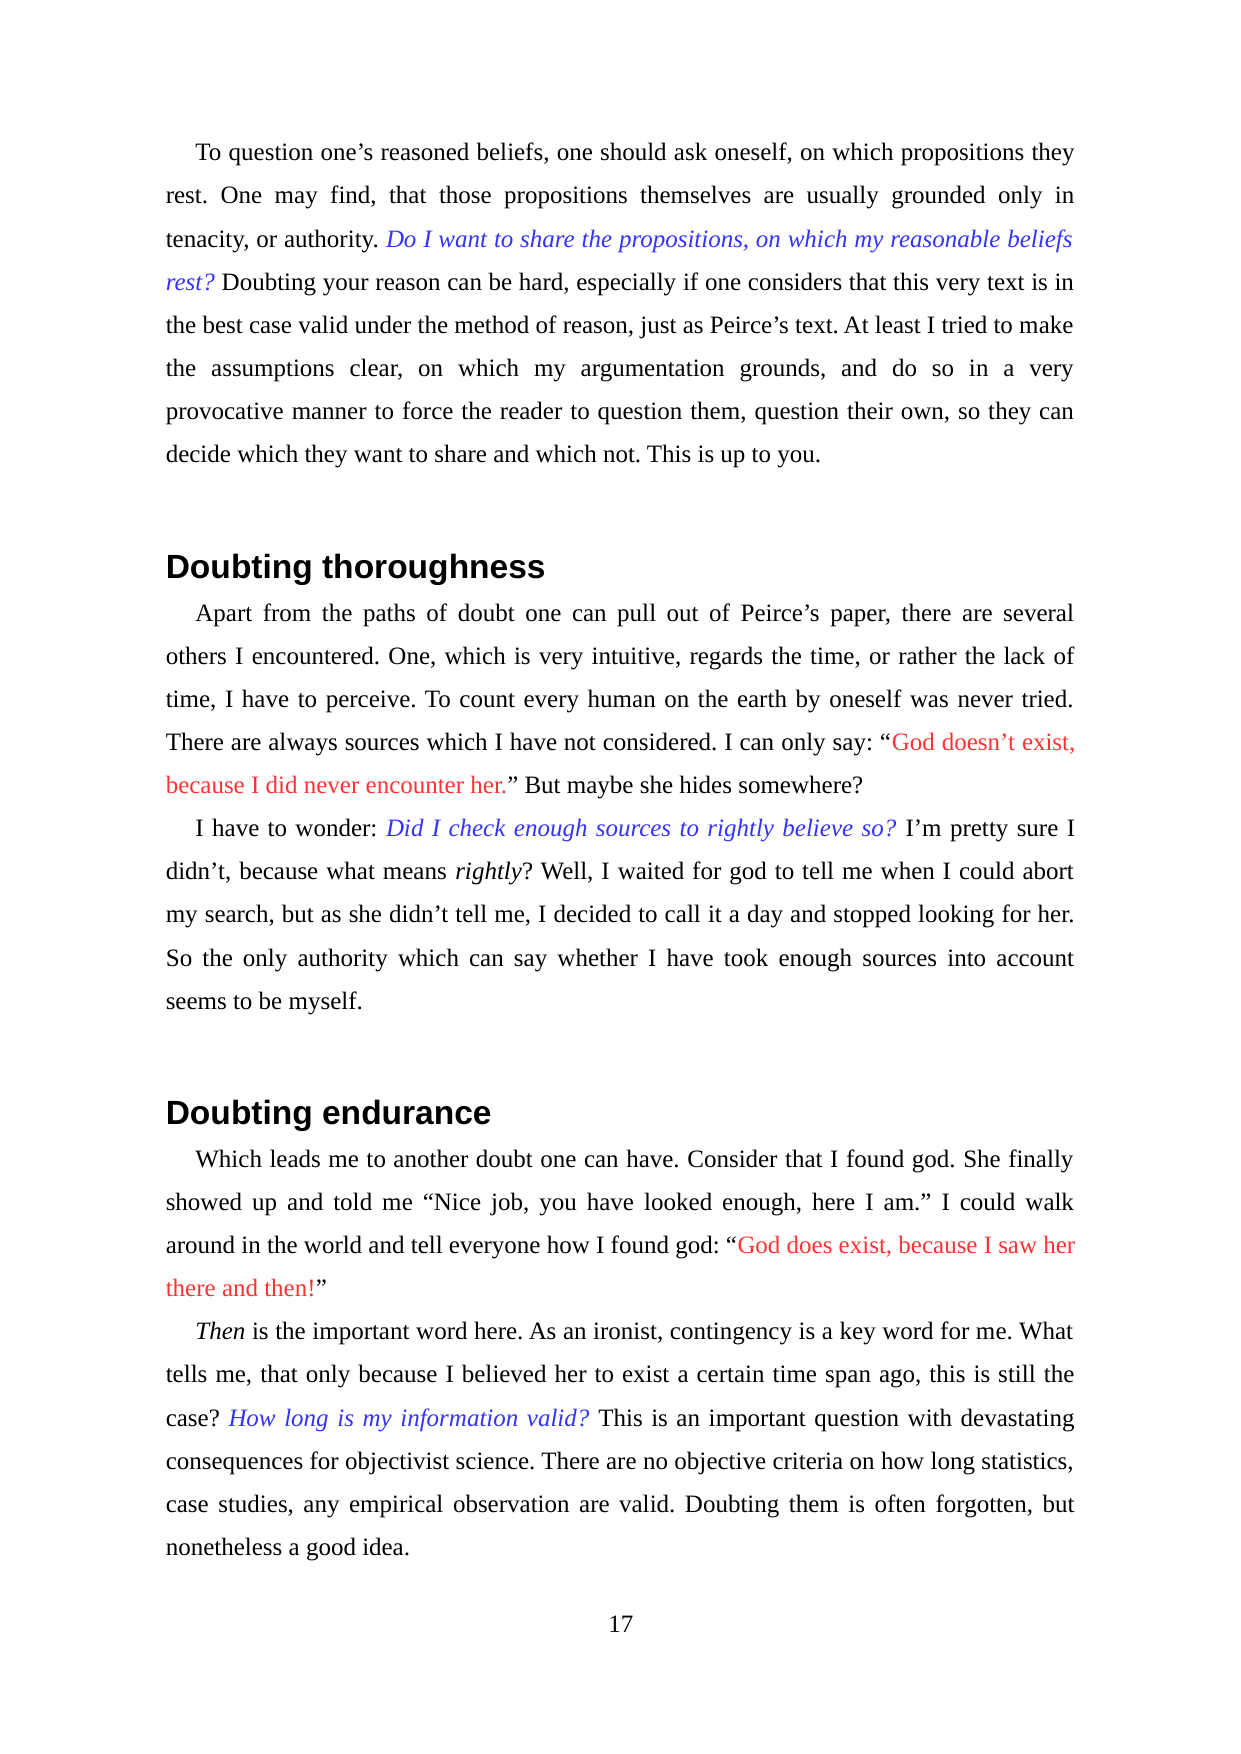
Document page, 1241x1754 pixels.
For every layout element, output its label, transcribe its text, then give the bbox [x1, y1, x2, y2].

subtitle Doubting thoroughness [166, 546, 1075, 585]
text Apart from the paths of doubt one can pull out of Peirce’s paper, there are several others I encountered. One, which is very intuitive, regards the time, or rather the lack of time, I have to perceive. To count every human on the earth by oneself was never tried. There are always sources which I have not considered. I can only say: “God doesn’t exist, because I did never encounter her.” But maybe she hides somewhere? [166, 598, 1075, 799]
subtitle Doubting endurance [166, 1093, 1075, 1131]
text To question one’s reasoned beliefs, one should ask oneself, on which propositions they rest. One may find, that those propositions themselves are usually grounded only in tenacity, or authority. Do I want to share the propositions, on which my reasonable beliefs rest? Doubting your reason can be hard, especially if one considers that this very text is in the best case valid under the method of reason, just as Peirce’s text. At least I tried to make the assumptions clear, on which my argumentation grounds, and do so in a very provocative manner to force the reader to question them, question their own, so they can decide which they want to share and which not. This is up to you. [166, 137, 1075, 468]
text Then is the important word here. As an ironist, contingency is a key word for me. What tells me, that only because I believed her to exist a certain time span ago, this is still the case? How long is my information valid? This is an important question with devastating consequences for objectivist science. There are no objective criteria on how long statistics, case studies, any empirical observation are valid. Doubting them is often forgotten, but nonetheless a good idea. [166, 1316, 1075, 1561]
text I have to wonder: Did I check enough sources to rightly believe so? I’m pretty sure I didn’t, because what means rightly? Well, I waited for god to tell me when I could abort my search, but as she didn’t tell me, I decided to call it a day and stopped looking for her. So the only authority which can say whether I have took enough sources into account seems to be myself. [166, 813, 1075, 1014]
text Which leads me to another doubt one can have. Consider that I found god. She finally showed up and told me “Nice job, you have looked enough, here I am.” I could walk around in the world and tell everyone how I found god: “God does exist, because I saw her there and then!” [166, 1144, 1075, 1302]
